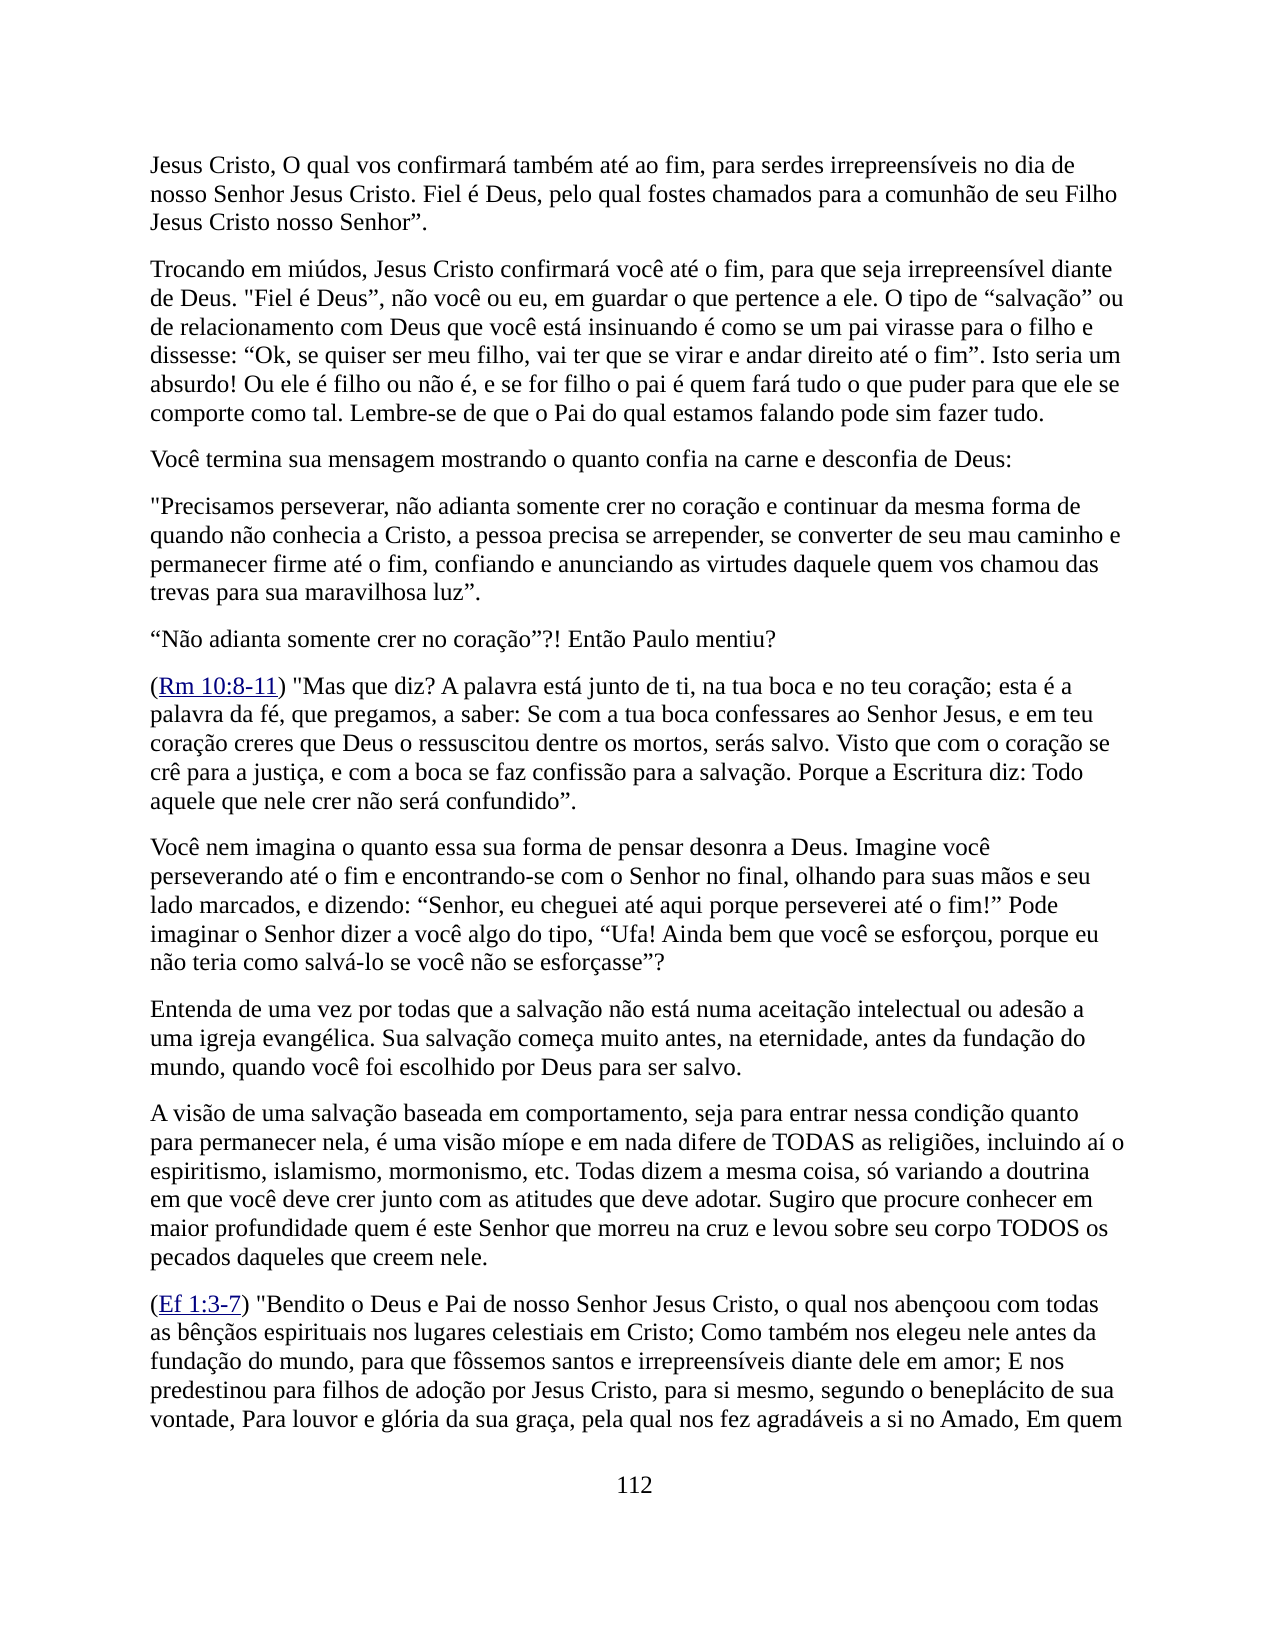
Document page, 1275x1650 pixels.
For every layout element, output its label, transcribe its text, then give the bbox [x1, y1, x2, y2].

text A visão de uma salvação baseada em comportamento, seja para entrar nessa condição quanto para permanecer nela, é uma visão míope e em nada difere de TODAS as religiões, incluindo aí o espiritismo, islamismo, mormonismo, etc. Todas dizem a mesma coisa, só variando a doutrina em que você deve crer junto com as atitudes que deve adotar. Sugiro que procure conhecer em maior profundidade quem é este Senhor que morreu na cruz e levou sobre seu corpo TODOS os pecados daqueles que creem nele. [150, 1098, 1125, 1271]
text Entenda de uma vez por todas que a salvação não está numa aceitação intelectual ou adesão a uma igreja evangélica. Sua salvação começa muito antes, na eternidade, antes da fundação do mundo, quando você foi escolhido por Deus para ser salvo. [150, 994, 1125, 1080]
text Você termina sua mensagem mostrando o quanto confia na carne e desconfia de Deus: [150, 444, 1125, 473]
text Trocando em miúdos, Jesus Cristo confirmará você até o fim, para que seja irrepreensível diante de Deus. "Fiel é Deus”, não você ou eu, em guardar o que pertence a ele. O tipo de “salvação” ou de relacionamento com Deus que você está insinuando é como se um pai virasse para o filho e dissesse: “Ok, se quiser ser meu filho, vai ter que se virar e andar direito até o fim”. Isto seria um absurdo! Ou ele é filho ou não é, e se for filho o pai é quem fará tudo o que puder para que ele se comporte como tal. Lembre-se de que o Pai do qual estamos falando pode sim fazer tudo. [150, 254, 1125, 427]
text Você nem imagina o quanto essa sua forma de pensar desonra a Deus. Imagine você perseverando até o fim e encontrando-se com o Senhor no final, olhando para suas mãos e seu lado marcados, e dizendo: “Senhor, eu cheguei até aqui porque perseverei até o fim!” Pode imaginar o Senhor dizer a você algo do tipo, “Ufa! Ainda bem que você se esforçou, porque eu não teria como salvá-lo se você não se esforçasse”? [150, 832, 1125, 976]
text "Precisamos perseverar, não adianta somente crer no coração e continuar da mesma forma de quando não conhecia a Cristo, a pessoa precisa se arrepender, se converter de seu mau caminho e permanecer firme até o fim, confiando e anunciando as virtudes daquele quem vos chamou das trevas para sua maravilhosa luz”. [150, 491, 1125, 606]
text (Rm 10:8-11) "Mas que diz? A palavra está junto de ti, na tua boca e no teu coração; esta é a palavra da fé, que pregamos, a saber: Se com a tua boca confessares ao Senhor Jesus, e em teu coração creres que Deus o ressuscitou dentre os mortos, serás salvo. Visto que com o coração se crê para a justiça, e com a boca se faz confissão para a salvação. Porque a Escritura diz: Todo aquele que nele crer não será confundido”. [150, 671, 1125, 814]
text Jesus Cristo, O qual vos confirmará também até ao fim, para serdes irrepreensíveis no dia de nosso Senhor Jesus Cristo. Fiel é Deus, pelo qual fostes chamados para a comunhão de seu Filho Jesus Cristo nosso Senhor”. [150, 150, 1125, 236]
text (Ef 1:3-7) "Bendito o Deus e Pai de nosso Senhor Jesus Cristo, o qual nos abençoou com todas as bênçãos espirituais nos lugares celestiais em Cristo; Como também nos elegeu nele antes da fundação do mundo, para que fôssemos santos e irrepreensíveis diante dele em amor; E nos predestinou para filhos de adoção por Jesus Cristo, para si mesmo, segundo o beneplácito de sua vontade, Para louvor e glória da sua graça, pela qual nos fez agradáveis a si no Amado, Em quem [150, 1289, 1125, 1432]
text “Não adianta somente crer no coração”?! Então Paulo mentiu? [150, 624, 1125, 653]
